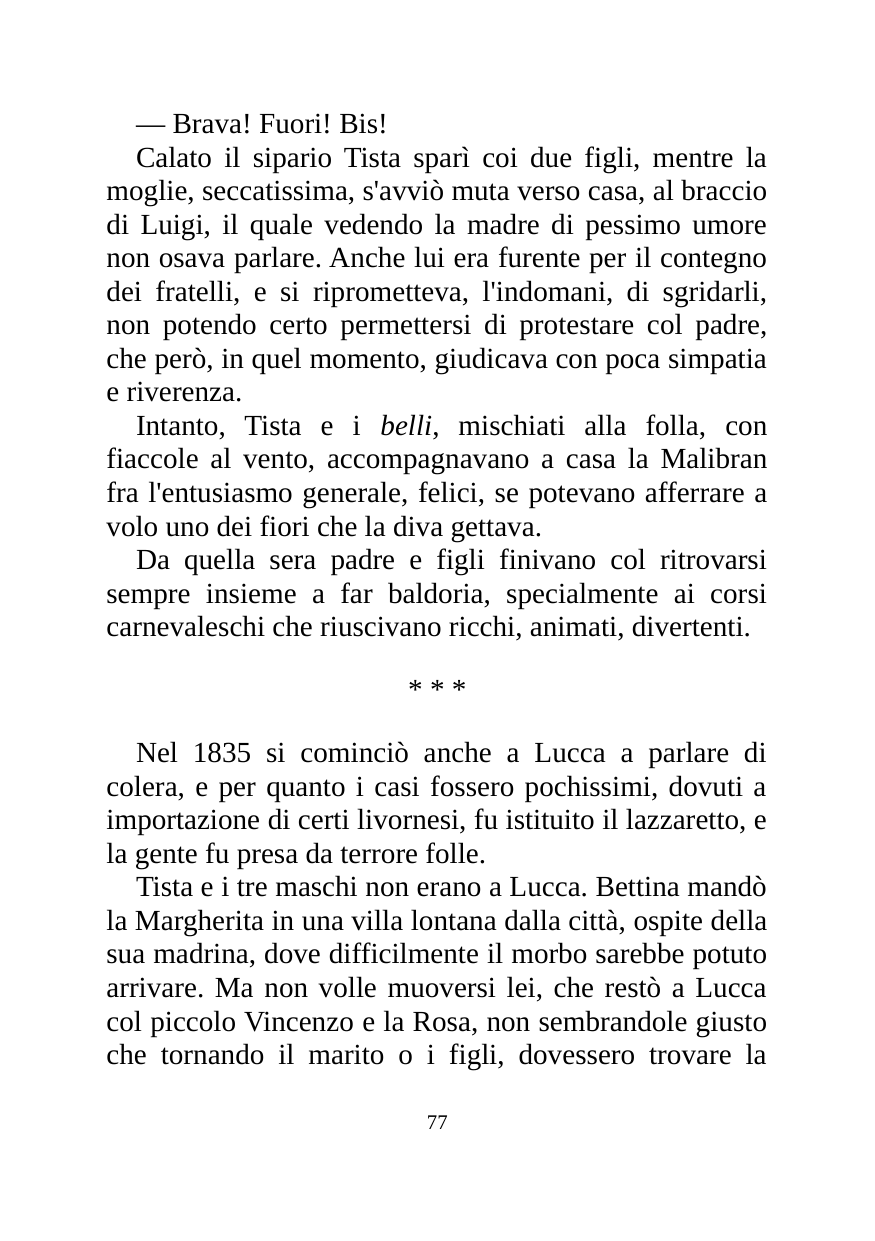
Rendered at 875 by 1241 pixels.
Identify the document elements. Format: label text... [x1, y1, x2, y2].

text Tista e i tre maschi non erano a Lucca. Bettina mandò la Margherita in una villa lontana dalla città, ospite della sua madrina, dove difficilmente il morbo sarebbe potuto arrivare. Ma non volle muoversi lei, che restò a Lucca col piccolo Vincenzo e la Rosa, non sembrandole giusto che tornando il marito o i figli, dovessero trovare la [106, 869, 768, 1071]
text Da quella sera padre e figli finivano col ritrovarsi sempre insieme a far baldoria, specialmente ai corsi carnevaleschi che riuscivano ricchi, animati, divertenti. [106, 542, 768, 643]
text * * * [106, 672, 768, 706]
text — Brava! Fuori! Bis! [106, 106, 768, 140]
text Nel 1835 si cominciò anche a Lucca a parlare di colera, e per quanto i casi fossero pochissimi, dovuti a importazione di certi livornesi, fu istituito il lazzaretto, e la gente fu presa da terrore folle. [106, 735, 768, 869]
text Intanto, Tista e i belli, mischiati alla folla, con fiaccole al vento, accompagnavano a casa la Malibran fra l'entusiasmo generale, felici, se potevano afferrare a volo uno dei fiori che la diva gettava. [106, 408, 768, 542]
text Calato il sipario Tista sparì coi due figli, mentre la moglie, seccatissima, s'avviò muta verso casa, al braccio di Luigi, il quale vedendo la madre di pessimo umore non osava parlare. Anche lui era furente per il contegno dei fratelli, e si riprometteva, l'indomani, di sgridarli, non potendo certo permettersi di protestare col padre, che però, in quel momento, giudicava con poca simpatia e riverenza. [106, 140, 768, 408]
